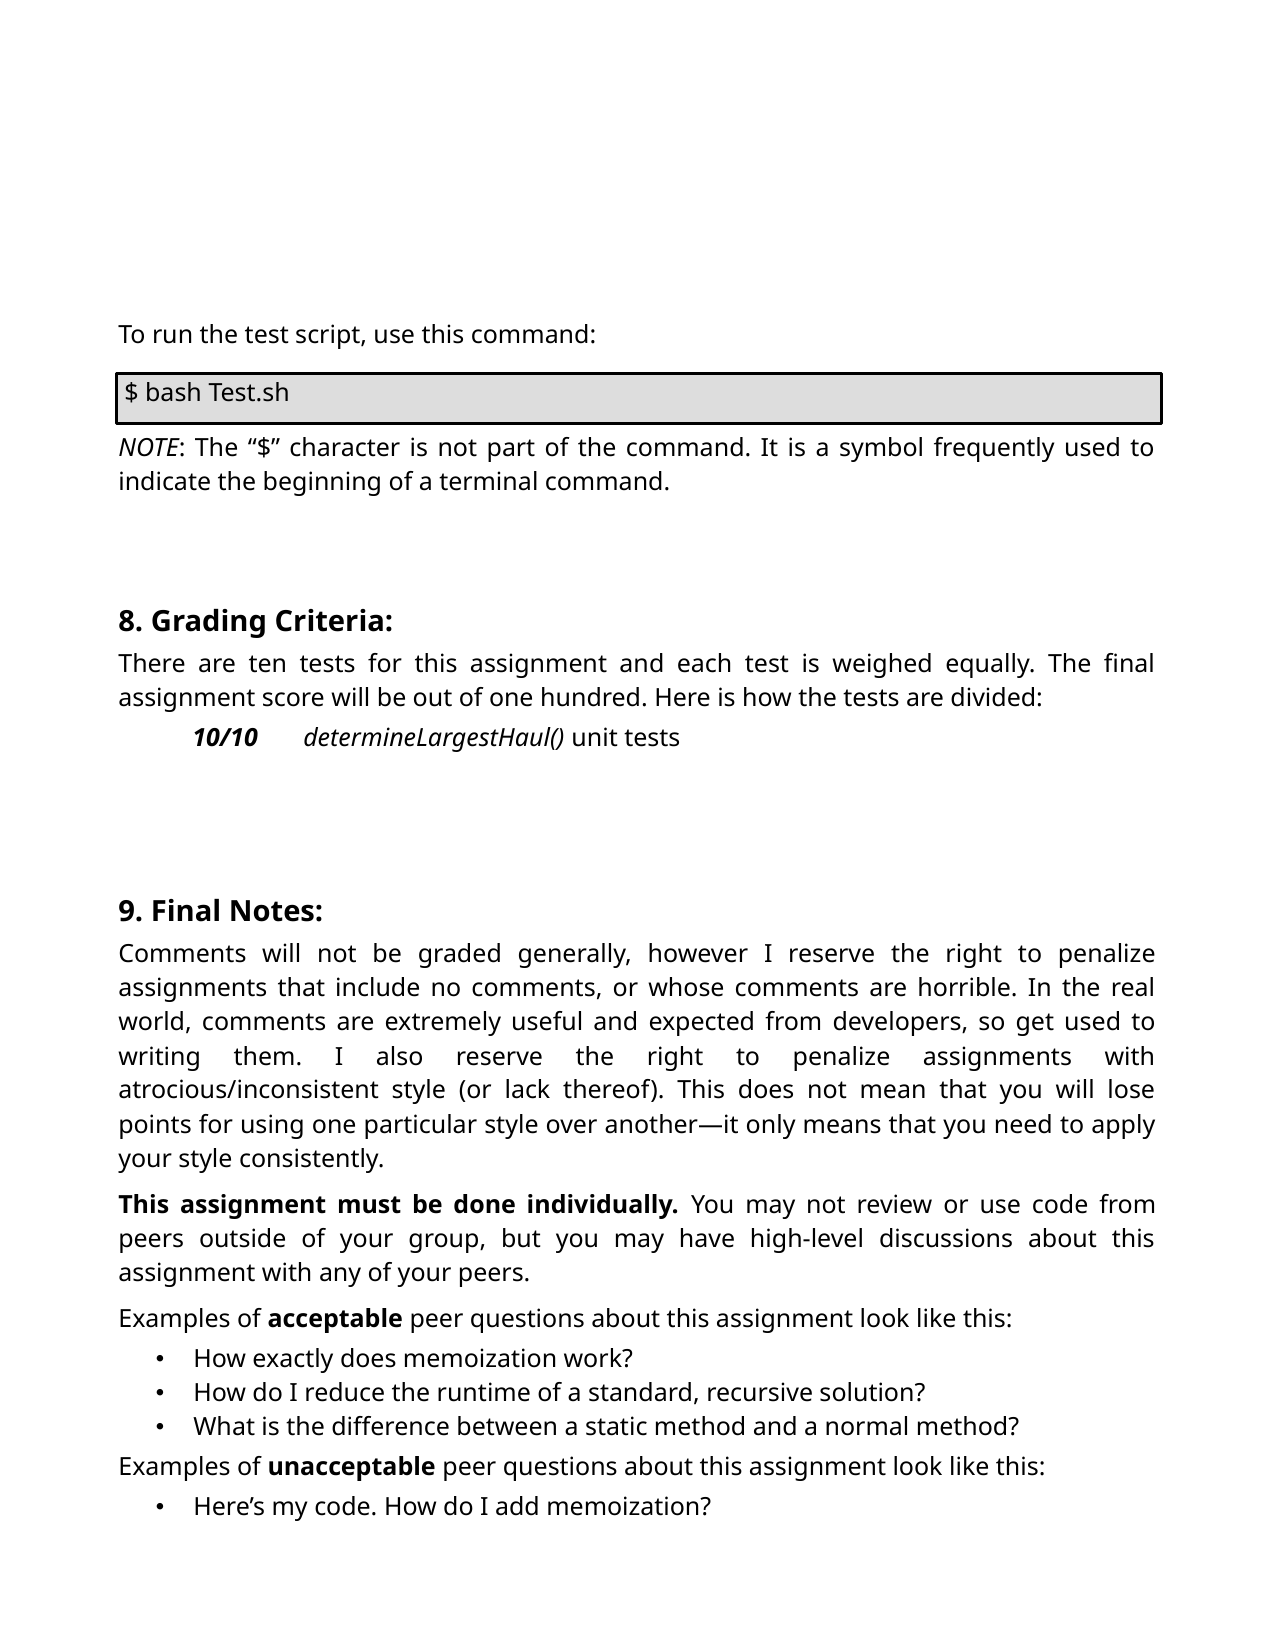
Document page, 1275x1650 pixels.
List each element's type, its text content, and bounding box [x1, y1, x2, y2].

text NOTE: The “$” character is not part of the command. It is a symbol frequently used to indicate the beginning of a terminal command. [118, 430, 1157, 498]
list How do I reduce the runtime of a standard, recursive solution? [156, 1374, 1157, 1408]
text This assignment must be done individually. You may not review or use code from peers outside of your group, but you may have high-level discussions about this assignment with any of your peers. [118, 1186, 1157, 1288]
text Examples of acceptable peer questions about this assignment look like this: [118, 1300, 1157, 1334]
list Here’s my code. How do I add memoization? [156, 1488, 1157, 1522]
text 8. Grading Criteria: [118, 600, 1157, 640]
text 9. Final Notes: [118, 890, 1157, 930]
text Comments will not be graded generally, however I reserve the right to penalize assignments that include no comments, or whose comments are horrible. In the real world, comments are extremely useful and expected from developers, so get used to writing them. I also reserve the right to penalize assignments with atrocious/inconsistent style (or lack thereof). This does not mean that you will lose points for using one particular style over another—it only means that you need to apply your style consistently. [118, 936, 1157, 1174]
text There are ten tests for this assignment and each test is weighed equally. The final assignment score will be out of one hundred. Here is how the tests are divided: [118, 646, 1157, 714]
text Examples of unacceptable peer questions about this assignment look like this: [118, 1448, 1157, 1482]
list What is the difference between a static method and a normal method? [156, 1408, 1157, 1442]
text To run the test script, use this command: [118, 317, 1157, 351]
text 10/10 determineLargestHaul() unit tests [118, 720, 1157, 754]
list How exactly does memoization work? [156, 1340, 1157, 1374]
